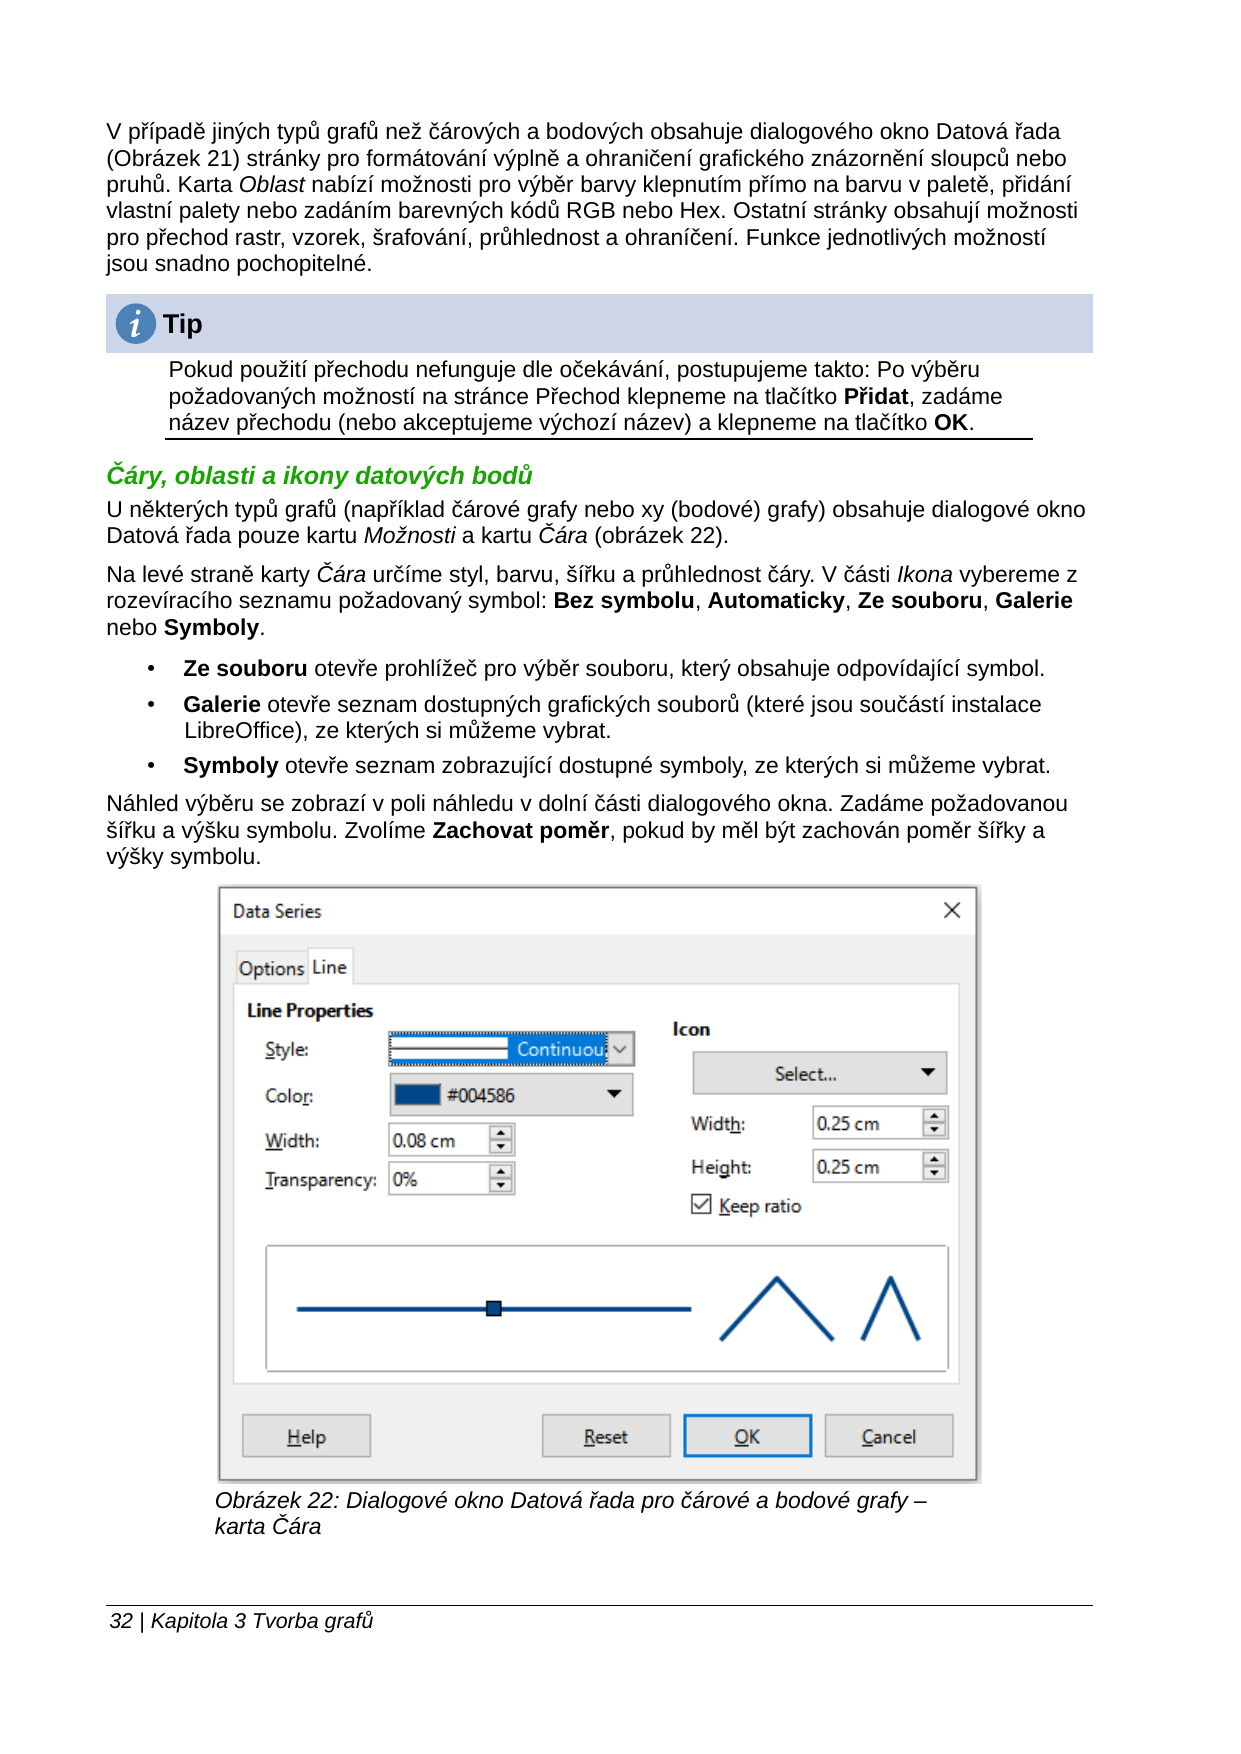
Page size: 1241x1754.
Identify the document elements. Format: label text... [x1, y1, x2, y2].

subtitle Tip [106, 294, 1093, 353]
text U některých typů grafů (například čárové grafy nebo xy (bodové) grafy) obsahuje dialogové okno Datová řada pouze kartu Možnosti a kartu Čára (obrázek 22). [106, 496, 1093, 548]
list Galerie otevře seznam dostupných grafických souborů (které jsou součástí instalace LibreOffice), ze kterých si můžeme vybrat. [144, 688, 1093, 743]
text Na levé straně karty Čára určíme styl, barvu, šířku a průhlednost čáry. V části Ikona vybereme z rozevíracího seznamu požadovaný symbol: Bez symbolu, Automaticky, Ze souboru, Galerie nebo Symboly. [106, 561, 1093, 640]
list Symboly otevře seznam zobrazující dostupné symboly, ze kterých si můžeme vybrat. [144, 749, 1093, 781]
subtitle Čáry, oblasti a ikony datových bodů [106, 461, 1093, 490]
list Ze souboru otevře prohlížeč pro výběr souboru, který obsahuje odpovídající symbol. [144, 652, 1093, 682]
text Náhled výběru se zobrazí v poli náhledu v dolní části dialogového okna. Zadáme požadovanou šířku a výšku symbolu. Zvolíme Zachovat poměr, pokud by měl být zachován poměr šířky a výšky symbolu. [106, 790, 1093, 869]
picture [217, 884, 982, 1484]
text Obrázek 22: Dialogové okno Datová řada pro čárové a bodové grafy – karta Čára [214, 1484, 985, 1539]
text Pokud použití přechodu nefunguje dle očekávání, postupujeme takto: Po výběru požadovaných možností na stránce Přechod klepneme na tlačítko Přidat, zadáme název přechodu (nebo akceptujeme výchozí název) a klepneme na tlačítko OK. [165, 353, 1033, 438]
text V případě jiných typů grafů než čárových a bodových obsahuje dialogového okno Datová řada (Obrázek 21) stránky pro formátování výplně a ohraničení grafického znázornění sloupců nebo pruhů. Karta Oblast nabízí možnosti pro výběr barvy klepnutím přímo na barvu v paletě, přidání vlastní palety nebo zadáním barevných kódů RGB nebo Hex. Ostatní stránky obsahují možnosti pro přechod rastr, vzorek, šrafování, průhlednost a ohraníčení. Funkce jednotlivých možností jsou snadno pochopitelné. [106, 118, 1093, 276]
